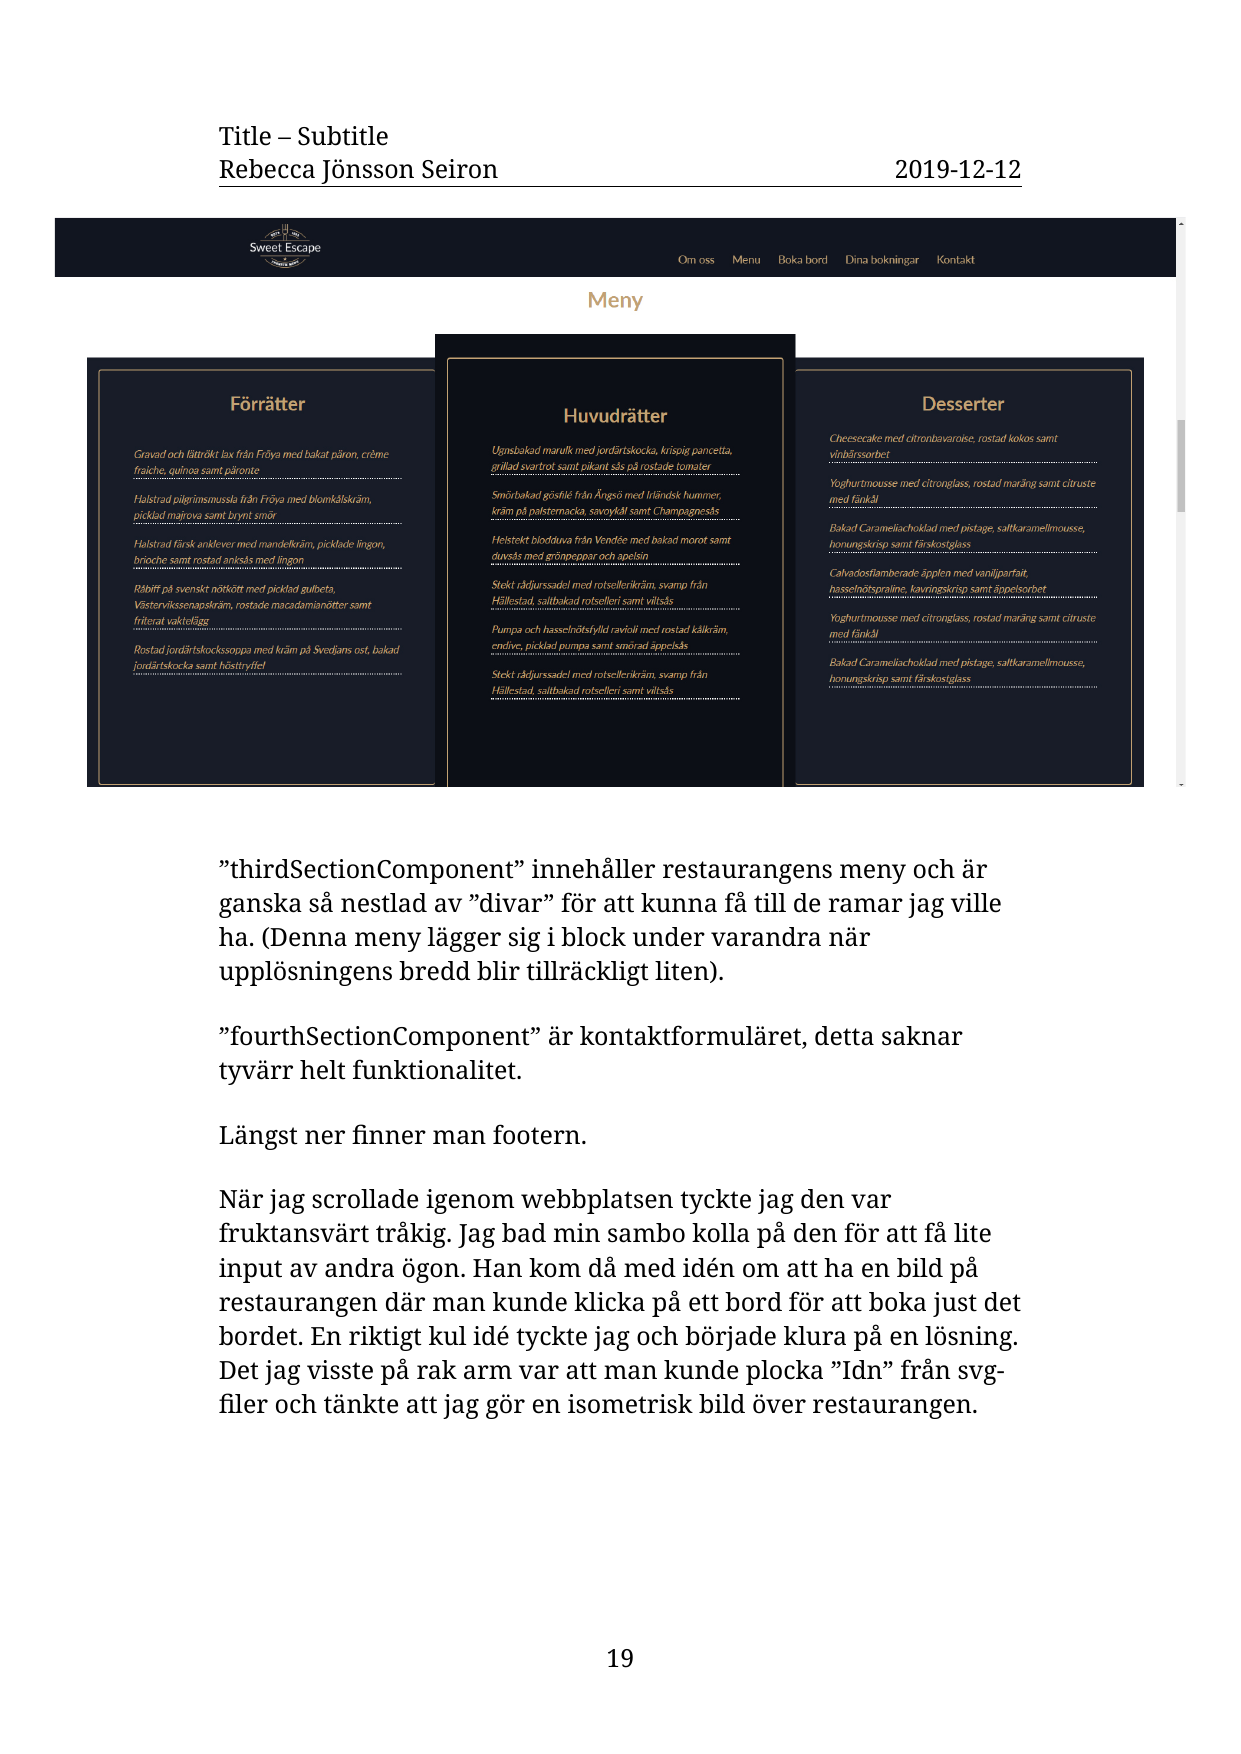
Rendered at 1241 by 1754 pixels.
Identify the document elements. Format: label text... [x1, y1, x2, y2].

text Längst ner finner man footern. [218, 1117, 1022, 1151]
text ”fourthSectionComponent” är kontaktformuläret, detta saknar tyvärr helt funktionalitet. [218, 1018, 1022, 1087]
text ”thirdSectionComponent” innehåller restaurangens meny och är ganska så nestlad av ”divar” för att kunna få till de ramar jag ville ha. (Denna meny lägger sig i block under varandra när upplösningens bredd blir tillräckligt liten). [218, 851, 1022, 988]
picture [54, 216, 1186, 787]
text När jag scrollade igenom webbplatsen tyckte jag den var fruktansvärt tråkig. Jag bad min sambo kolla på den för att få lite input av andra ögon. Han kom då med idén om att ha en bild på restaurangen där man kunde klicka på ett bord för att boka just det bordet. En riktigt kul idé tyckte jag och började klura på en lösning. Det jag visste på rak arm var att man kunde plocka ”Idn” från svg-filer och tänkte att jag gör en isometrisk bild över restaurangen. [218, 1182, 1022, 1421]
